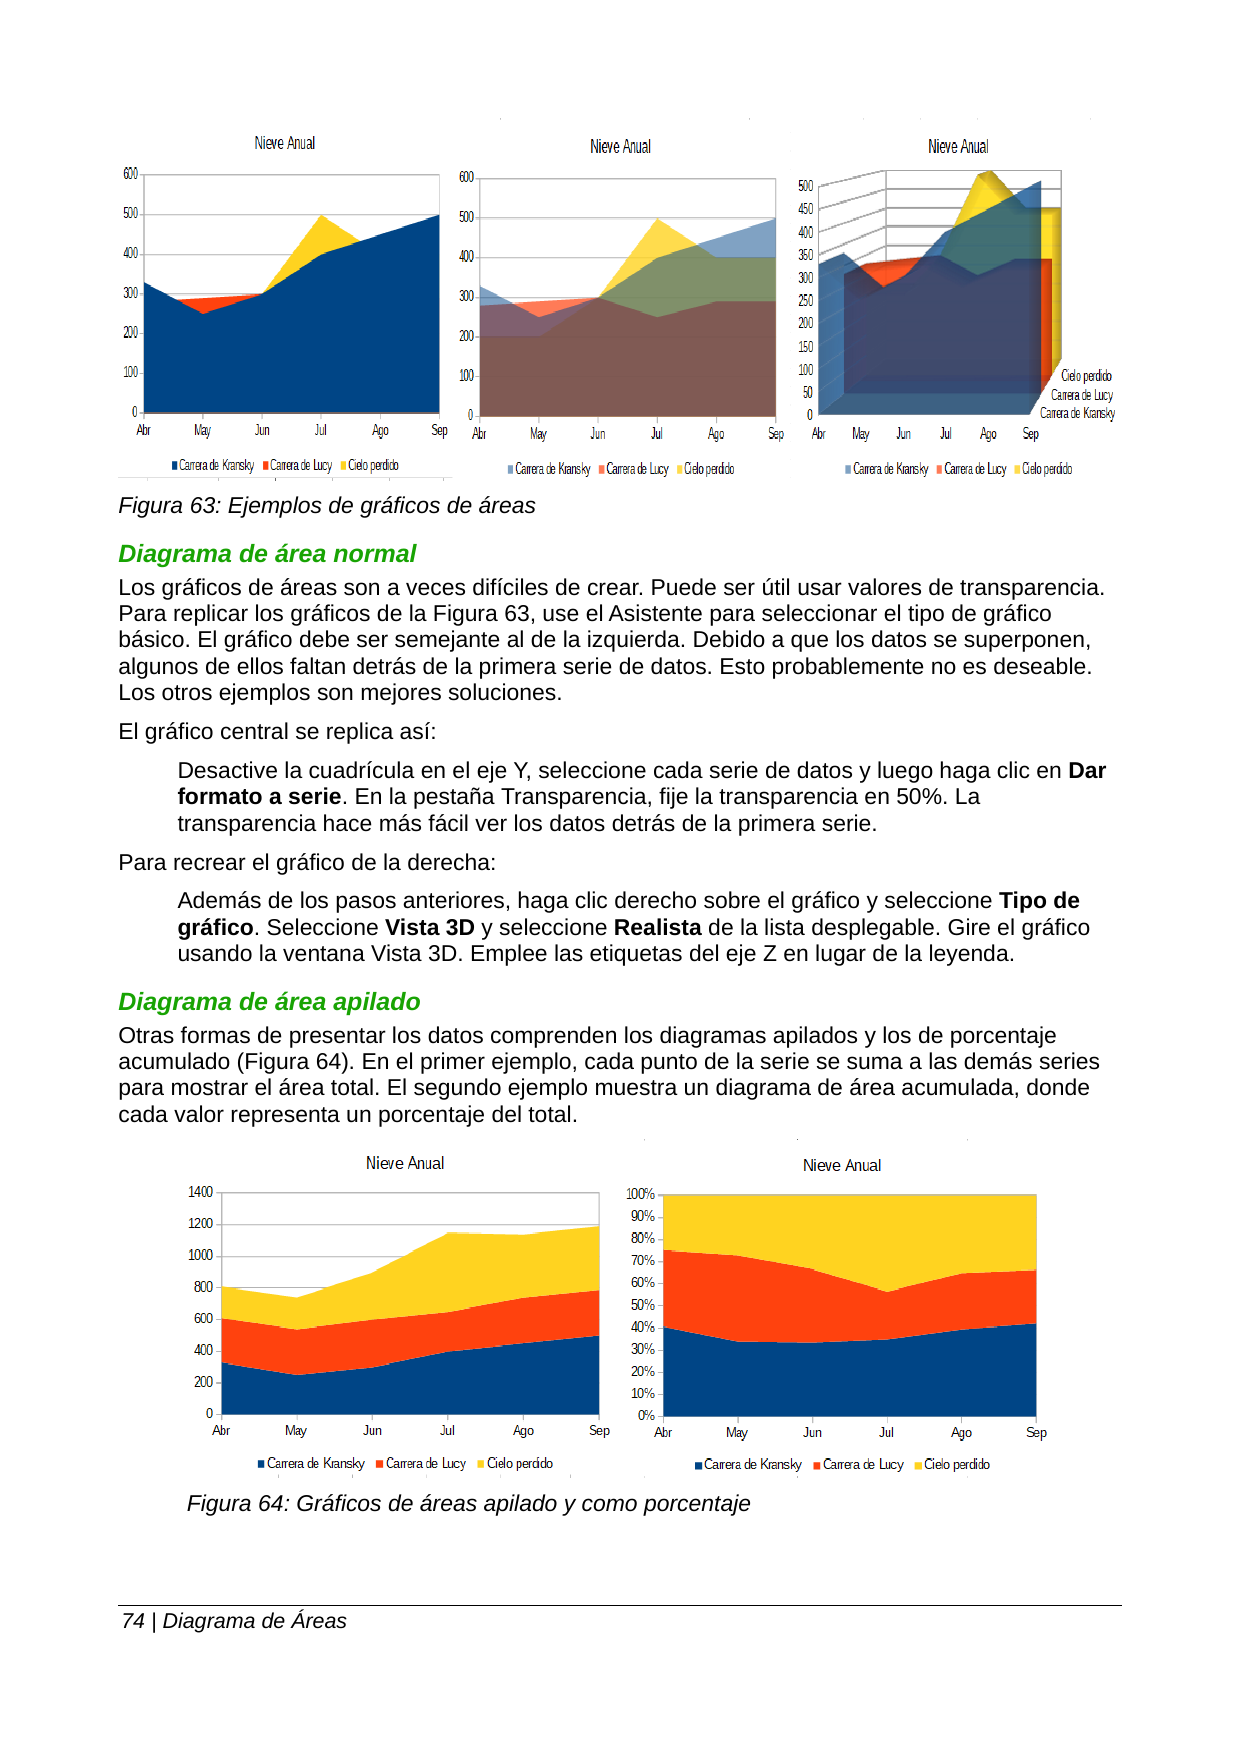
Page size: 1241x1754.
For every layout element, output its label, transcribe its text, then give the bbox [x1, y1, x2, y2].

text Figura 64: Gráficos de áreas apilado y como porcentaje [187, 1490, 1054, 1516]
text Desactive la cuadrícula en el eje Y, seleccione cada serie de datos y luego haga clic en Dar formato a serie. En la pestaña Transparencia, fije la transparencia en 50%. La transparencia hace más fácil ver los datos detrás de la primera serie. [177, 757, 1122, 836]
text Además de los pasos anteriores, haga clic derecho sobre el gráfico y seleccione Tipo de gráfico. Seleccione Vista 3D y seleccione Realista de la lista desplegable. Gire el gráfico usando la ventana Vista 3D. Emplee las etiquetas del eje Z en lugar de la leyenda. [177, 887, 1122, 966]
text Los gráficos de áreas son a veces difíciles de crear. Puede ser útil usar valores de transparencia. Para replicar los gráficos de la Figura 63, use el Asistente para seleccionar el tipo de gráfico básico. El gráfico debe ser semejante al de la izquierda. Debido a que los datos se superponen, algunos de ellos faltan detrás de la primera serie de datos. Esto probablemente no es deseable. Los otros ejemplos son mejores soluciones. [118, 574, 1122, 706]
list Para recrear el gráfico de la derecha: [118, 848, 1122, 875]
picture [187, 1139, 1053, 1478]
text Otras formas de presentar los datos comprenden los diagramas apilados y los de porcentaje acumulado (Figura 64). En el primer ejemplo, cada punto de la serie se suma a las demás series para mostrar el área total. El segundo ejemplo muestra un diagrama de área acumulada, donde cada valor representa un porcentaje del total. [118, 1022, 1122, 1127]
picture [118, 118, 1123, 481]
list El gráfico central se replica así: [118, 718, 1122, 744]
text Figura 63: Ejemplos de gráficos de áreas [118, 492, 1122, 518]
subtitle Diagrama de área normal [118, 539, 1122, 568]
subtitle Diagrama de área apilado [118, 987, 1122, 1016]
